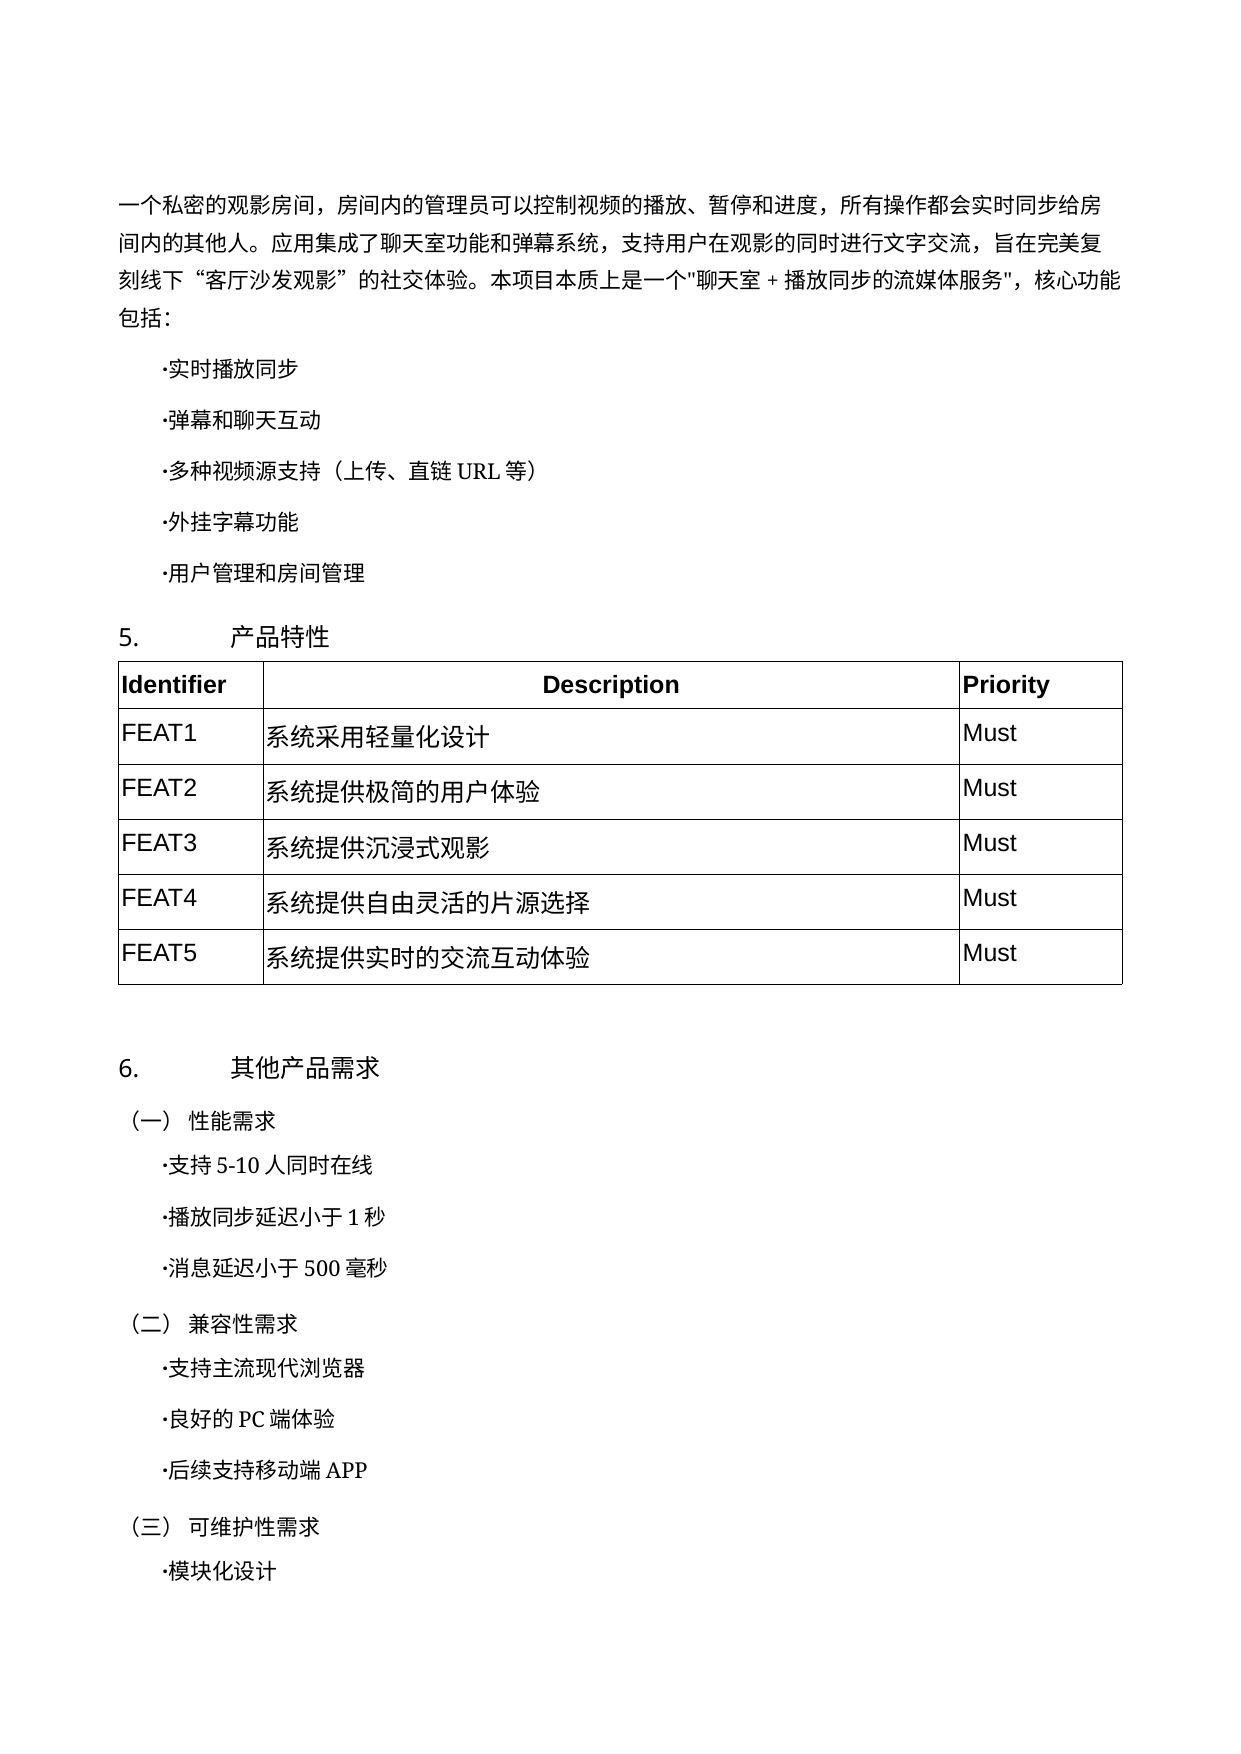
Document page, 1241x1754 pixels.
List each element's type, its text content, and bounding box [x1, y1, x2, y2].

text 一个私密的观影房间，房间内的管理员可以控制视频的播放、暂停和进度，所有操作都会实时同步给房间内的其他人。应用集成了聊天室功能和弹幕系统，支持用户在观影的同时进行文字交流，旨在完美复刻线下“客厅沙发观影”的社交体验。本项目本质上是一个"聊天室 + 播放同步的流媒体服务"，核心功能包括： [118, 188, 1122, 333]
text ·支持主流现代浏览器 [118, 1351, 1122, 1383]
text ·多种视频源支持（上传、直链URL等） [118, 454, 1122, 486]
subtitle 其他产品需求 [118, 1049, 1122, 1085]
table_cell FEAT5 [119, 930, 263, 984]
table_cell FEAT3 [119, 820, 263, 874]
subtitle 产品特性 [118, 617, 1122, 653]
table_cell FEAT1 [119, 709, 263, 763]
subtitle 兼容性需求 [118, 1307, 1122, 1338]
text ·支持5-10人同时在线 [118, 1148, 1122, 1180]
table_cell FEAT2 [119, 765, 263, 818]
subtitle 性能需求 [118, 1104, 1122, 1136]
text ·消息延迟小于500毫秒 [118, 1251, 1122, 1282]
text ·良好的PC端体验 [118, 1402, 1122, 1434]
table_cell 系统提供自由灵活的片源选择 [264, 875, 959, 929]
text ·外挂字幕功能 [118, 505, 1122, 537]
table_cell Must [960, 765, 1122, 818]
table_cell Must [960, 709, 1122, 763]
table_header Identifier [119, 662, 263, 708]
text ·弹幕和聊天互动 [118, 403, 1122, 435]
table_cell 系统提供实时的交流互动体验 [264, 930, 959, 984]
table_cell Must [960, 930, 1122, 984]
table_cell Must [960, 875, 1122, 929]
table_cell FEAT4 [119, 875, 263, 929]
text ·用户管理和房间管理 [118, 556, 1122, 588]
text ·播放同步延迟小于1秒 [118, 1199, 1122, 1231]
table_cell 系统提供极简的用户体验 [264, 765, 959, 818]
table_cell Must [960, 820, 1122, 874]
text ·实时播放同步 [118, 352, 1122, 384]
table_header Priority [960, 662, 1122, 708]
table_cell 系统采用轻量化设计 [264, 709, 959, 763]
subtitle 可维护性需求 [118, 1510, 1122, 1541]
table_header Description [264, 662, 959, 708]
text ·后续支持移动端APP [118, 1453, 1122, 1485]
text ·模块化设计 [118, 1554, 1122, 1586]
table_cell 系统提供沉浸式观影 [264, 820, 959, 874]
